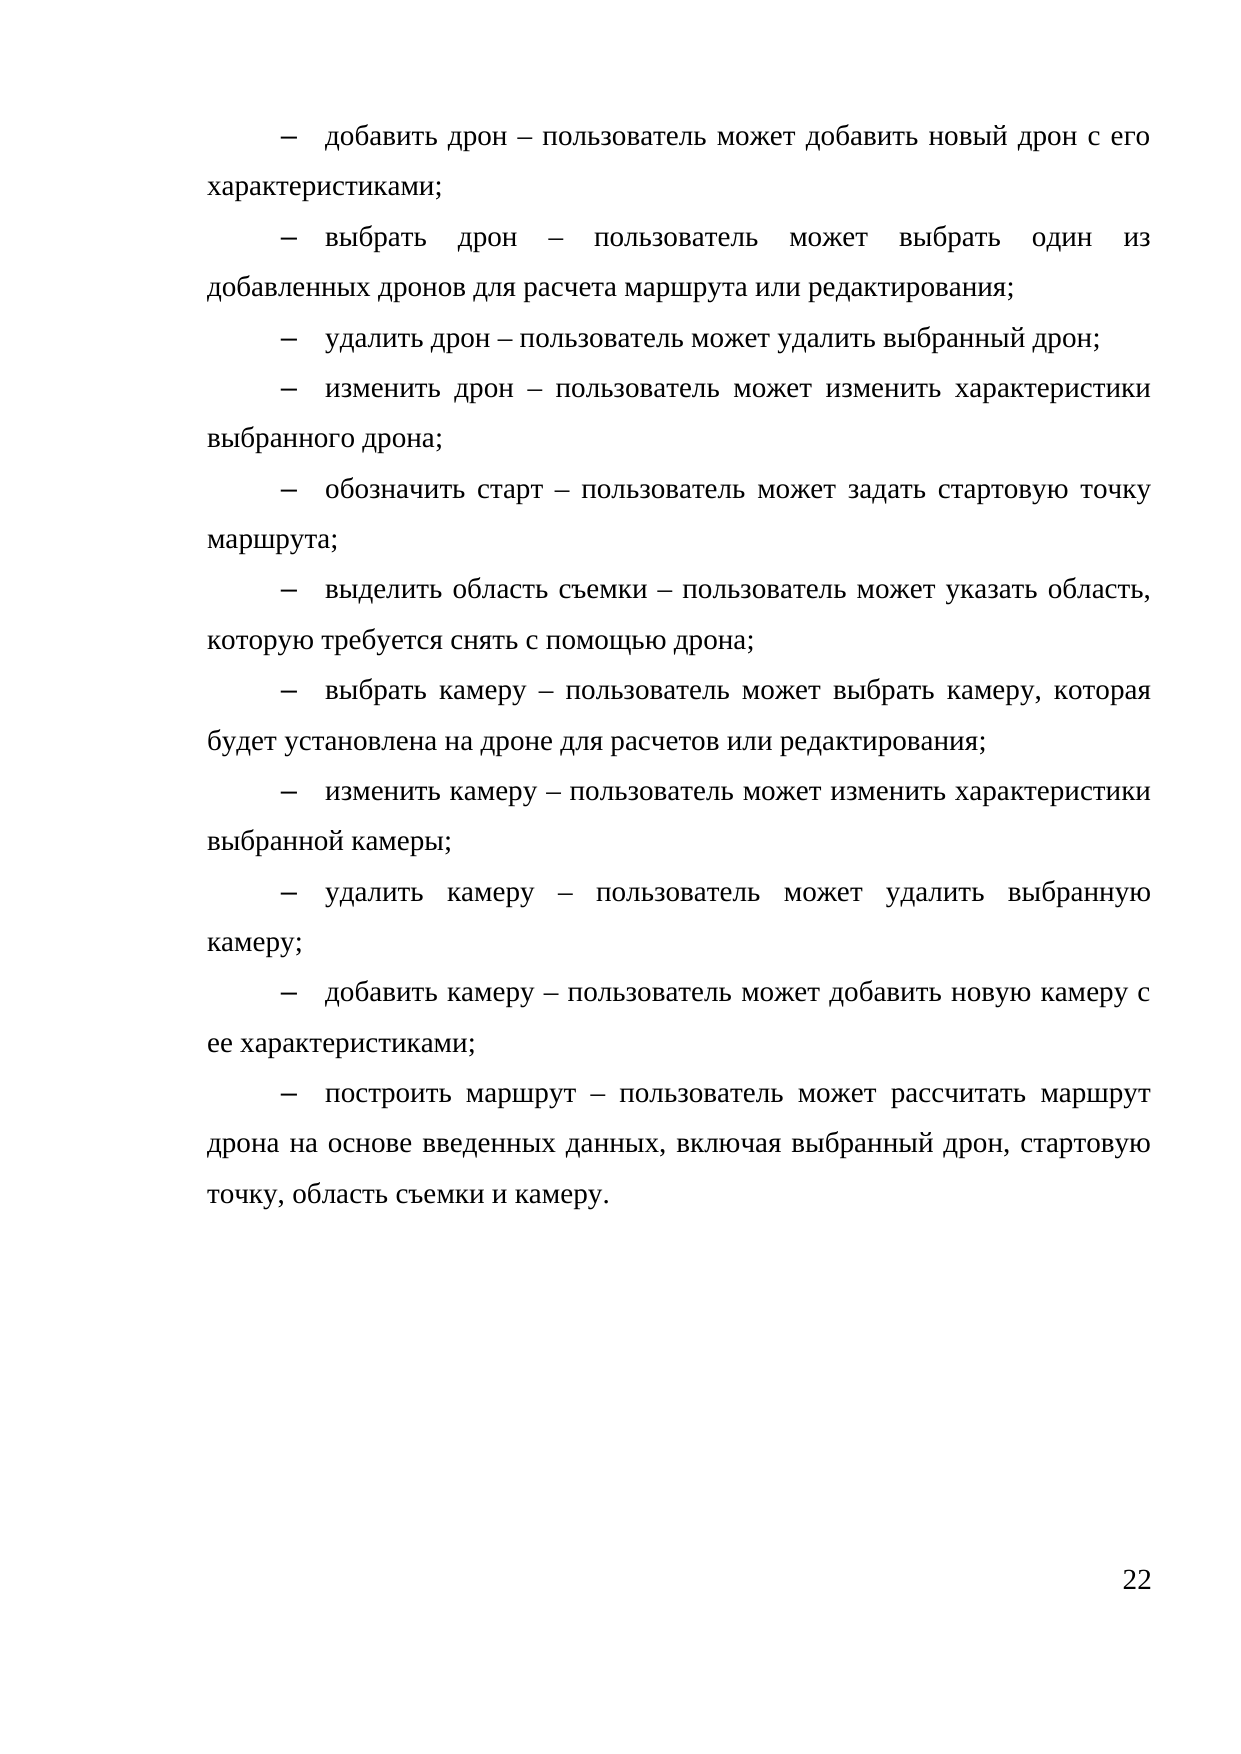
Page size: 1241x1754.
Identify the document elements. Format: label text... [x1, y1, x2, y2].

list выделить область съемки – пользователь может указать область, которую требуется снять с помощью дрона; [207, 571, 1152, 655]
list удалить дрон – пользователь может удалить выбранный дрон; [207, 319, 1152, 353]
list изменить дрон – пользователь может изменить характеристики выбранного дрона; [207, 370, 1152, 454]
list построить маршрут – пользователь может рассчитать маршрут дрона на основе введенных данных, включая выбранный дрон, стартовую точку, область съемки и камеру. [207, 1075, 1152, 1209]
list выбрать дрон – пользователь может выбрать один из добавленных дронов для расчета маршрута или редактирования; [207, 219, 1152, 303]
list добавить камеру – пользователь может добавить новую камеру с ее характеристиками; [207, 974, 1152, 1058]
list обозначить старт – пользователь может задать стартовую точку маршрута; [207, 471, 1152, 555]
list удалить камеру – пользователь может удалить выбранную камеру; [207, 874, 1152, 958]
list выбрать камеру – пользователь может выбрать камеру, которая будет установлена на дроне для расчетов или редактирования; [207, 672, 1152, 756]
list добавить дрон – пользователь может добавить новый дрон с его характеристиками; [207, 118, 1152, 202]
list изменить камеру – пользователь может изменить характеристики выбранной камеры; [207, 773, 1152, 857]
